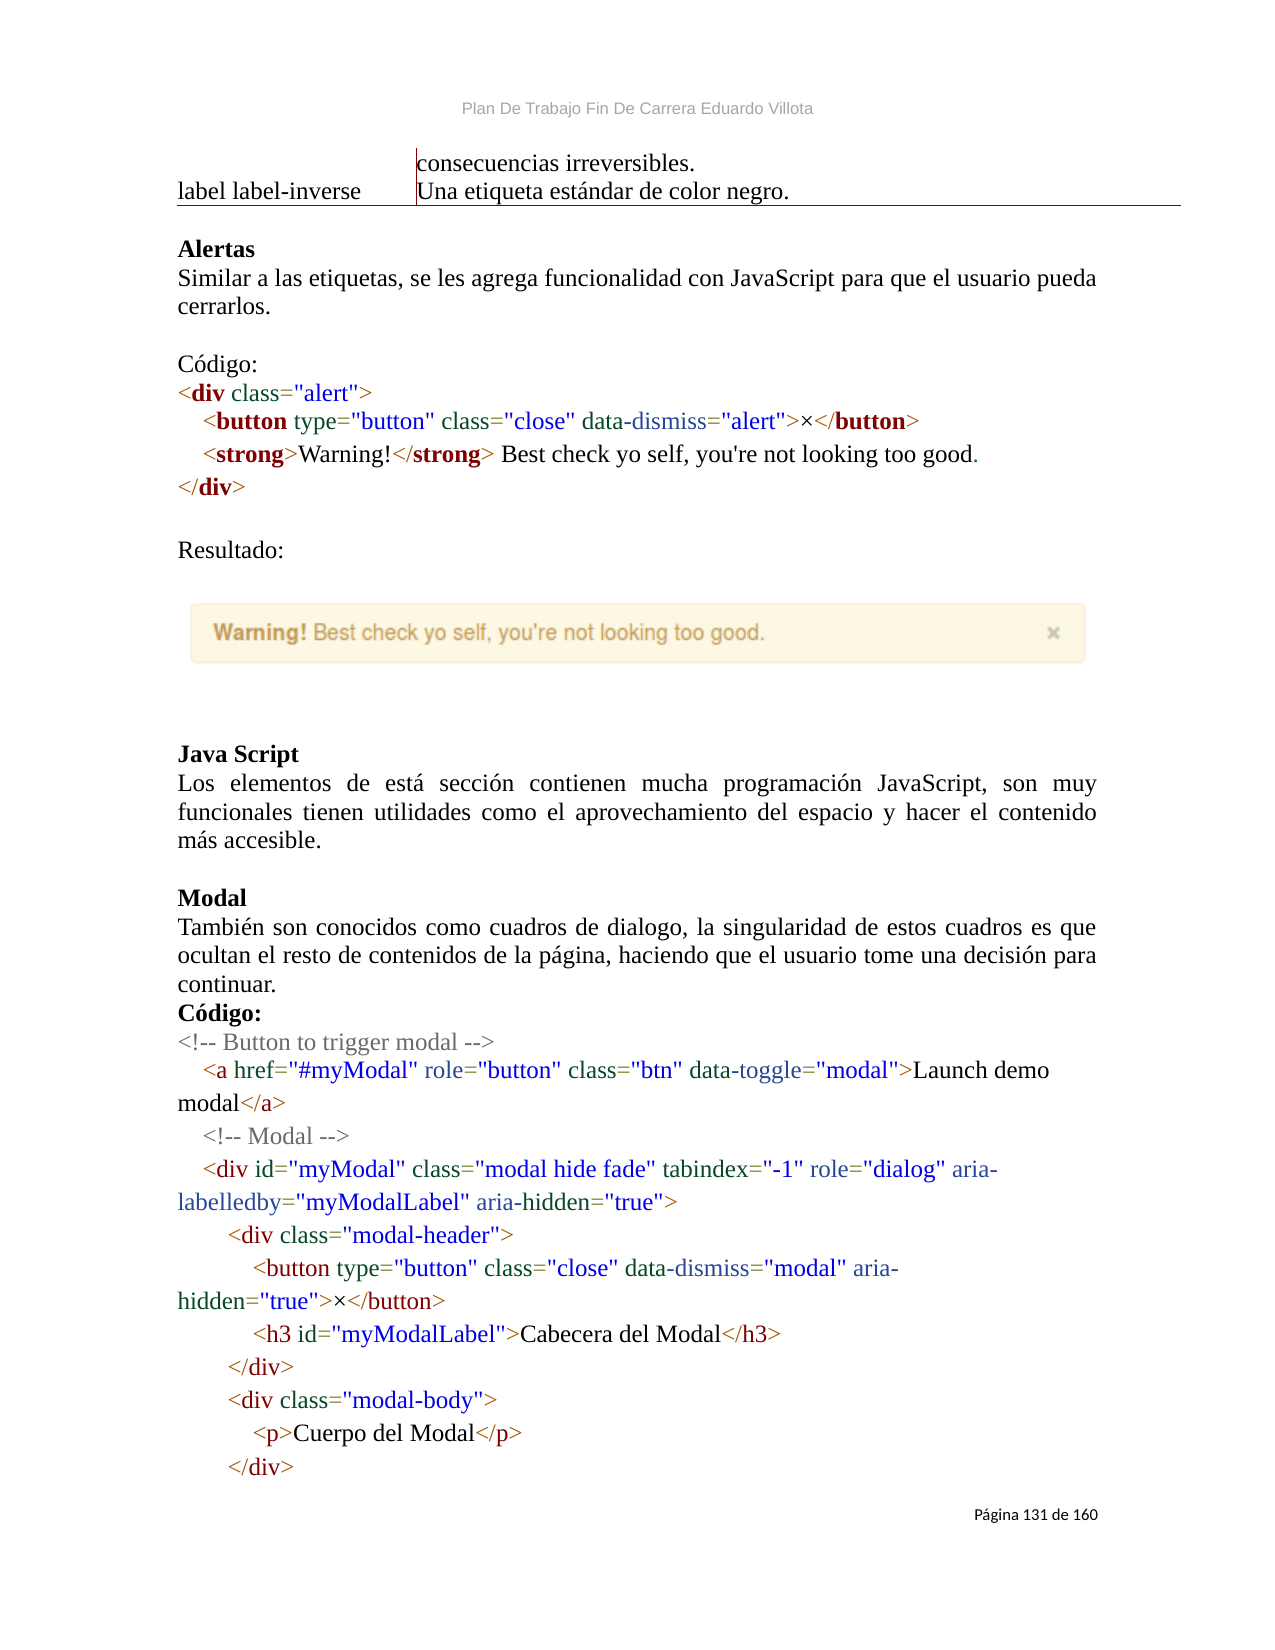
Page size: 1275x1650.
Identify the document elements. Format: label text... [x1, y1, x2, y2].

text Código: [177, 349, 1098, 378]
text Java Script [177, 739, 1098, 768]
text <strong>Warning!</strong> Best check yo self, you're not looking too good. [177, 439, 1098, 468]
text Alertas [177, 234, 1098, 263]
text </div> [177, 1352, 1098, 1381]
text <button type="button" class="close" data-dismiss="modal" aria-hidden="true">×</button> [177, 1253, 1098, 1315]
text Los elementos de está sección contienen mucha programación JavaScript, son muy funcionales tienen utilidades como el aprovechamiento del espacio y hacer el contenido más accesible. [177, 768, 1098, 854]
text Modal [177, 883, 1098, 912]
text </div> [177, 472, 1098, 501]
text <!-- Button to trigger modal --> [177, 1027, 1098, 1055]
table_cell Una etiqueta estándar de color negro. [417, 176, 1181, 205]
text <div id="myModal" class="modal hide fade" tabindex="-1" role="dialog" aria-labelledby="myModalLabel" aria-hidden="true"> [177, 1154, 1098, 1216]
text </div> [177, 1452, 1098, 1480]
text <div class="modal-header"> [177, 1220, 1098, 1249]
text <button type="button" class="close" data-dismiss="alert">×</button> [177, 406, 1098, 435]
picture [177, 586, 1098, 682]
text <div class="modal-body"> [177, 1386, 1098, 1414]
table_cell label label-inverse [177, 176, 416, 205]
text <!-- Modal --> [177, 1121, 1098, 1150]
text Código: [177, 998, 1098, 1027]
table_cell [177, 148, 416, 176]
text <p>Cuerpo del Modal</p> [177, 1418, 1098, 1447]
text <div class="alert"> [177, 378, 1098, 406]
text <h3 id="myModalLabel">Cabecera del Modal</h3> [177, 1319, 1098, 1348]
table_cell consecuencias irreversibles. [417, 148, 1181, 176]
text <a href="#myModal" role="button" class="btn" data-toggle="modal">Launch demo modal</a> [177, 1055, 1098, 1117]
text Similar a las etiquetas, se les agrega funcionalidad con JavaScript para que el usuario pueda cerrarlos. [177, 263, 1098, 320]
text Resultado: [177, 535, 1098, 564]
text También son conocidos como cuadros de dialogo, la singularidad de estos cuadros es que ocultan el resto de contenidos de la página, haciendo que el usuario tome una decisión para continuar. [177, 912, 1098, 998]
